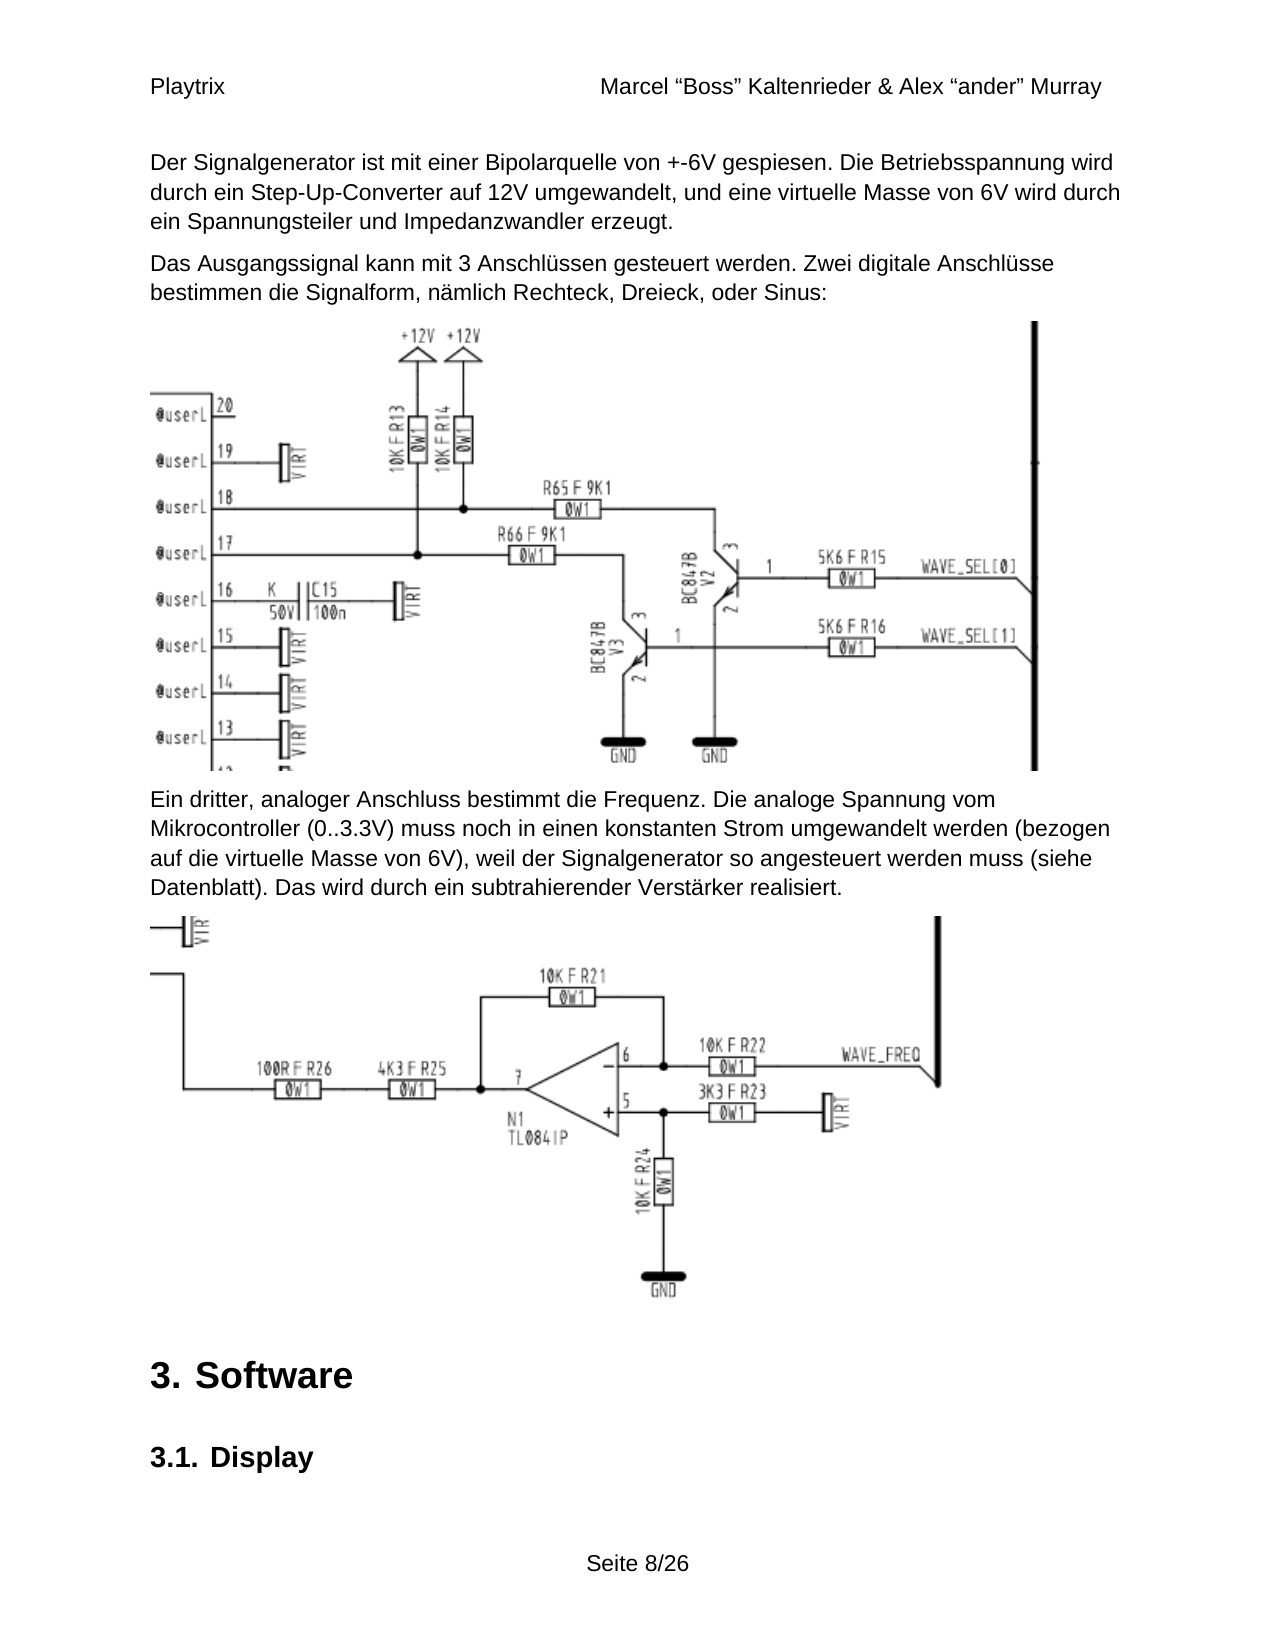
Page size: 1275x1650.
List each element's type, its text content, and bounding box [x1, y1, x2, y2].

text Ein dritter, analoger Anschluss bestimmt die Frequenz. Die analoge Spannung vom Mikrocontroller (0..3.3V) muss noch in einen konstanten Strom umgewandelt werden (bezogen auf die virtuelle Masse von 6V), weil der Signalgenerator so angesteuert werden muss (siehe Datenblatt). Das wird durch ein subtrahierender Verstärker realisiert. [150, 787, 1125, 900]
text Das Ausgangssignal kann mit 3 Anschlüssen gesteuert werden. Zwei digitale Anschlüsse bestimmen die Signalform, nämlich Rechteck, Dreieck, oder Sinus: [150, 251, 1125, 306]
text Der Signalgenerator ist mit einer Bipolarquelle von +-6V gespiesen. Die Betriebsspannung wird durch ein Step-Up-Converter auf 12V umgewandelt, und eine virtuelle Masse von 6V wird durch ein Spannungsteiler und Impedanzwandler erzeugt. [150, 150, 1125, 234]
subtitle Software [150, 1355, 1125, 1397]
subtitle Display [150, 1441, 1125, 1473]
